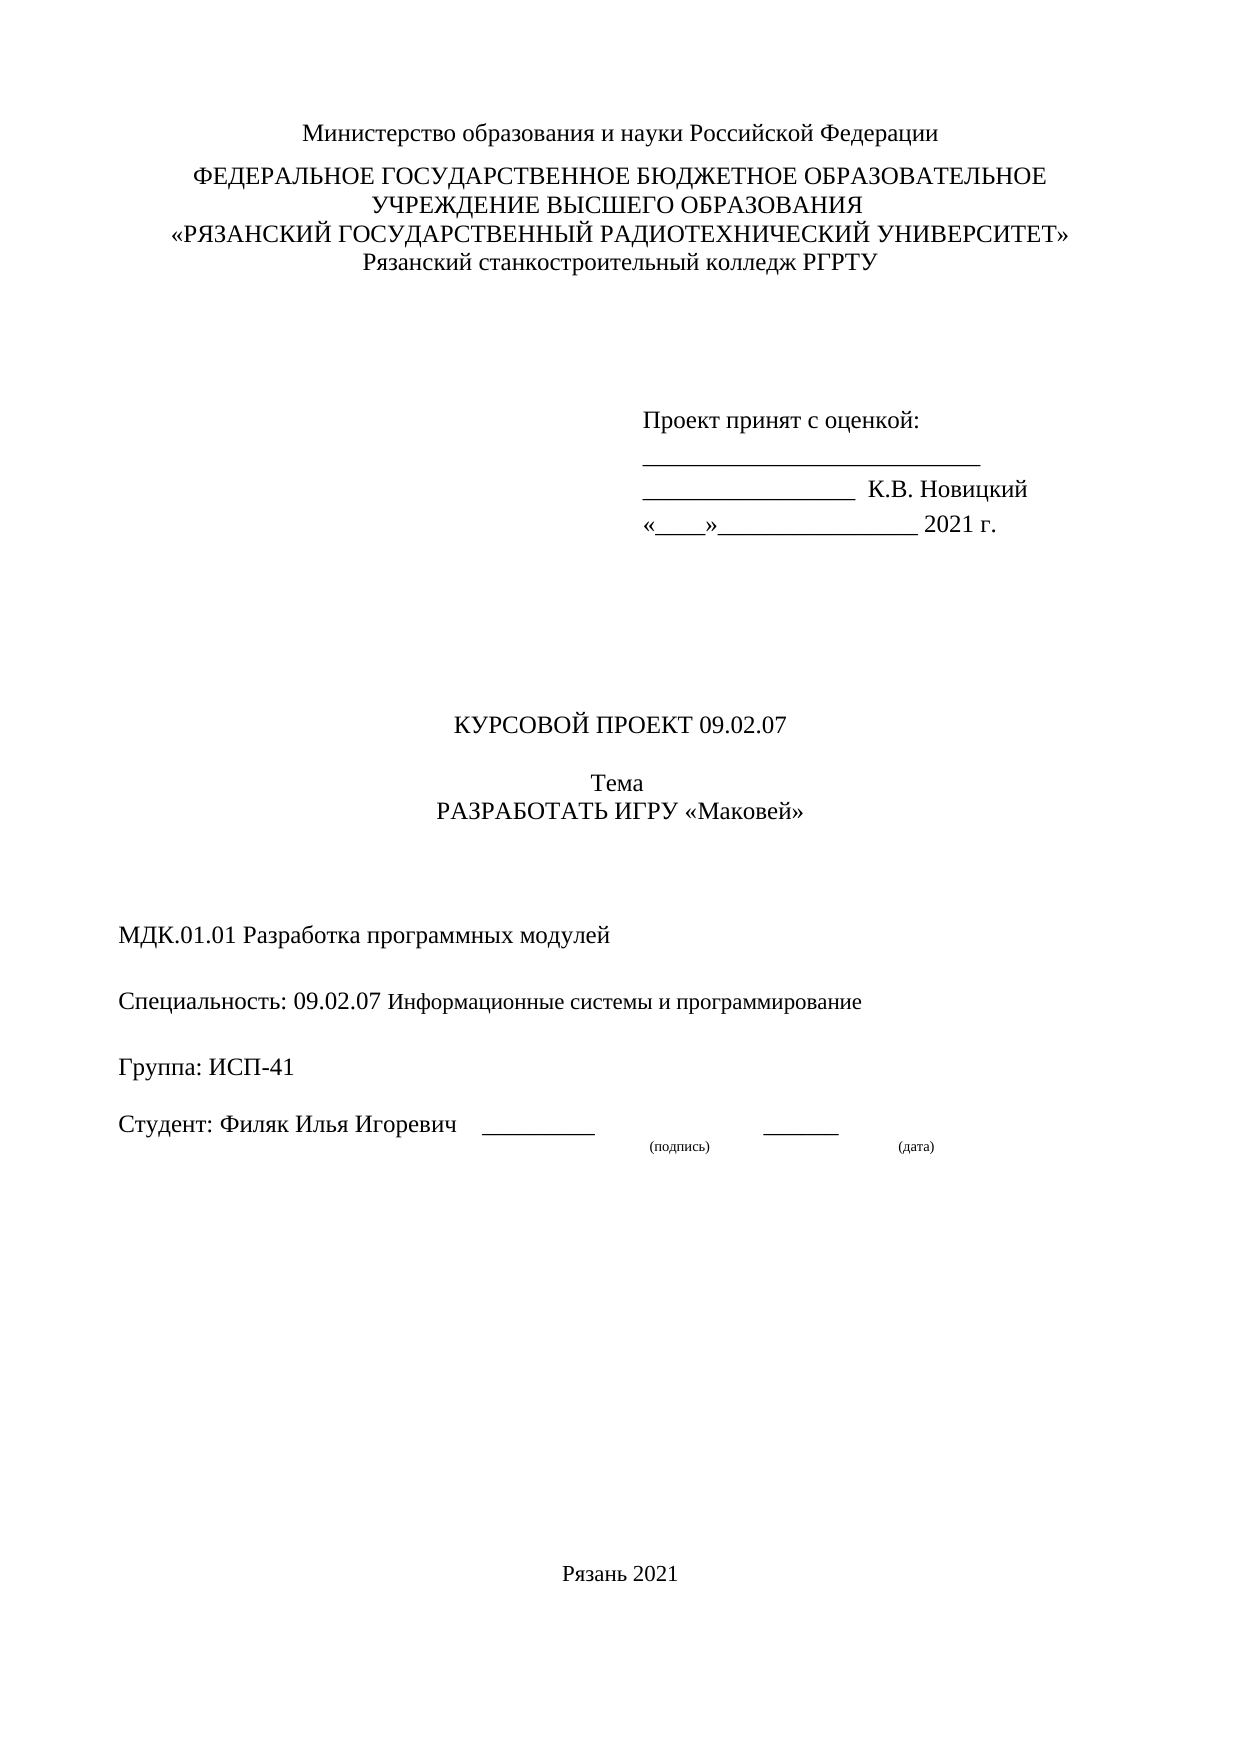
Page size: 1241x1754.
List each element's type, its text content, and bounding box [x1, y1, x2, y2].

text КУРСОВОЙ ПРОЕКТ 09.02.07 [118, 710, 1122, 739]
text МДК.01.01 Разработка программных модулей [118, 920, 1122, 949]
text Рязань 2021 [118, 1560, 1122, 1586]
table_header [118, 406, 631, 618]
text Министерство образования и науки Российской Федерации [118, 118, 1122, 147]
text (подпись) (дата) [118, 1138, 1122, 1167]
text Специальность: 09.02.07 Информационные системы и программирование [118, 986, 1122, 1015]
text Тема РАЗРАБОТАТЬ ИГРУ «Маковей» [118, 768, 1122, 825]
table_header Проект принят с оценкой: ___________________________ _________________ К.В. Новицкий «____»________________ 2021 г. [631, 406, 1086, 618]
text ФЕДЕРАЛЬНОЕ ГОСУДАРСТВЕННОЕ БЮДЖЕТНОЕ ОБРАЗОВАТЕЛЬНОЕ УЧРЕЖДЕНИЕ ВЫСШЕГО ОБРАЗОВАНИЯ «РЯЗАНСКИЙ ГОСУДАРСТВЕННЫЙ РАДИОТЕХНИЧЕСКИЙ УНИВЕРСИТЕТ» [118, 161, 1122, 247]
text Группа: ИСП-41 [118, 1052, 1122, 1081]
table_cell [631, 618, 1086, 653]
table_cell [118, 618, 631, 653]
text Студент: Филяк Илья Игоревич _________ ______ [118, 1109, 1122, 1138]
text Рязанский станкостроительный колледж РГРТУ [118, 247, 1122, 276]
